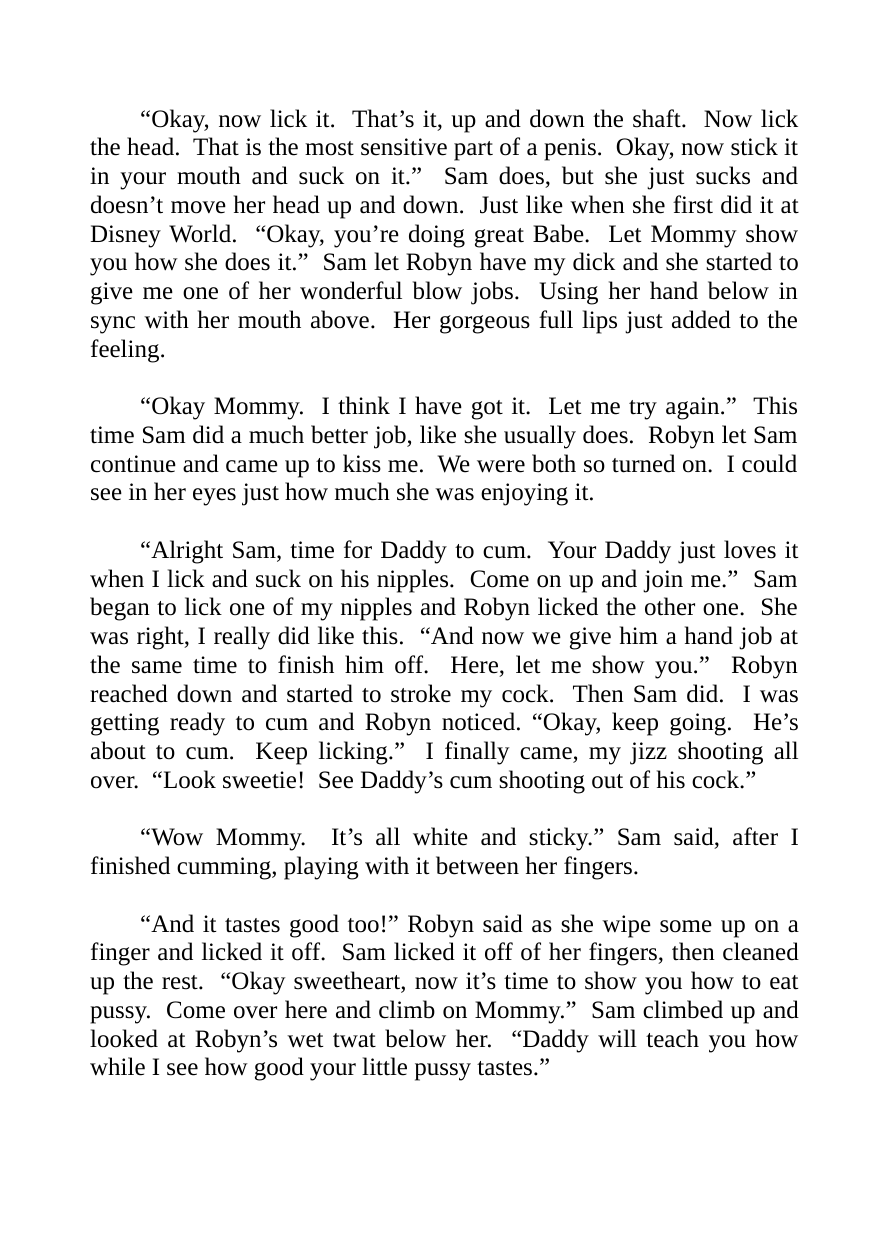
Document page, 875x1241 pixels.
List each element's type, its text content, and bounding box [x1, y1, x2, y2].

text “And it tastes good too!” Robyn said as she wipe some up on a finger and licked it off. Sam licked it off of her fingers, then cleaned up the rest. “Okay sweetheart, now it’s time to show you how to eat pussy. Come over here and climb on Mommy.” Sam climbed up and looked at Robyn’s wet twat below her. “Daddy will teach you how while I see how good your little pussy tastes.” [90, 909, 799, 1081]
text “Okay, now lick it. That’s it, up and down the shaft. Now lick the head. That is the most sensitive part of a penis. Okay, now stick it in your mouth and suck on it.” Sam does, but she just sucks and doesn’t move her head up and down. Just like when she first did it at Disney World. “Okay, you’re doing great Babe. Let Mommy show you how she does it.” Sam let Robyn have my dick and she started to give me one of her wonderful blow jobs. Using her hand below in sync with her mouth above. Her gorgeous full lips just added to the feeling. [90, 104, 799, 362]
text “Wow Mommy. It’s all white and sticky.” Sam said, after I finished cumming, playing with it between her fingers. [90, 822, 799, 880]
text “Alright Sam, time for Daddy to cum. Your Daddy just loves it when I lick and suck on his nipples. Come on up and join me.” Sam began to lick one of my nipples and Robyn licked the other one. She was right, I really did like this. “And now we give him a hand job at the same time to finish him off. Here, let me show you.” Robyn reached down and started to stroke my cock. Then Sam did. I was getting ready to cum and Robyn noticed. “Okay, keep going. He’s about to cum. Keep licking.” I finally came, my jizz shooting all over. “Look sweetie! See Daddy’s cum shooting out of his cock.” [90, 535, 799, 794]
text “Okay Mommy. I think I have got it. Let me try again.” This time Sam did a much better job, like she usually does. Robyn let Sam continue and came up to kiss me. We were both so turned on. I could see in her eyes just how much she was enjoying it. [90, 391, 799, 506]
